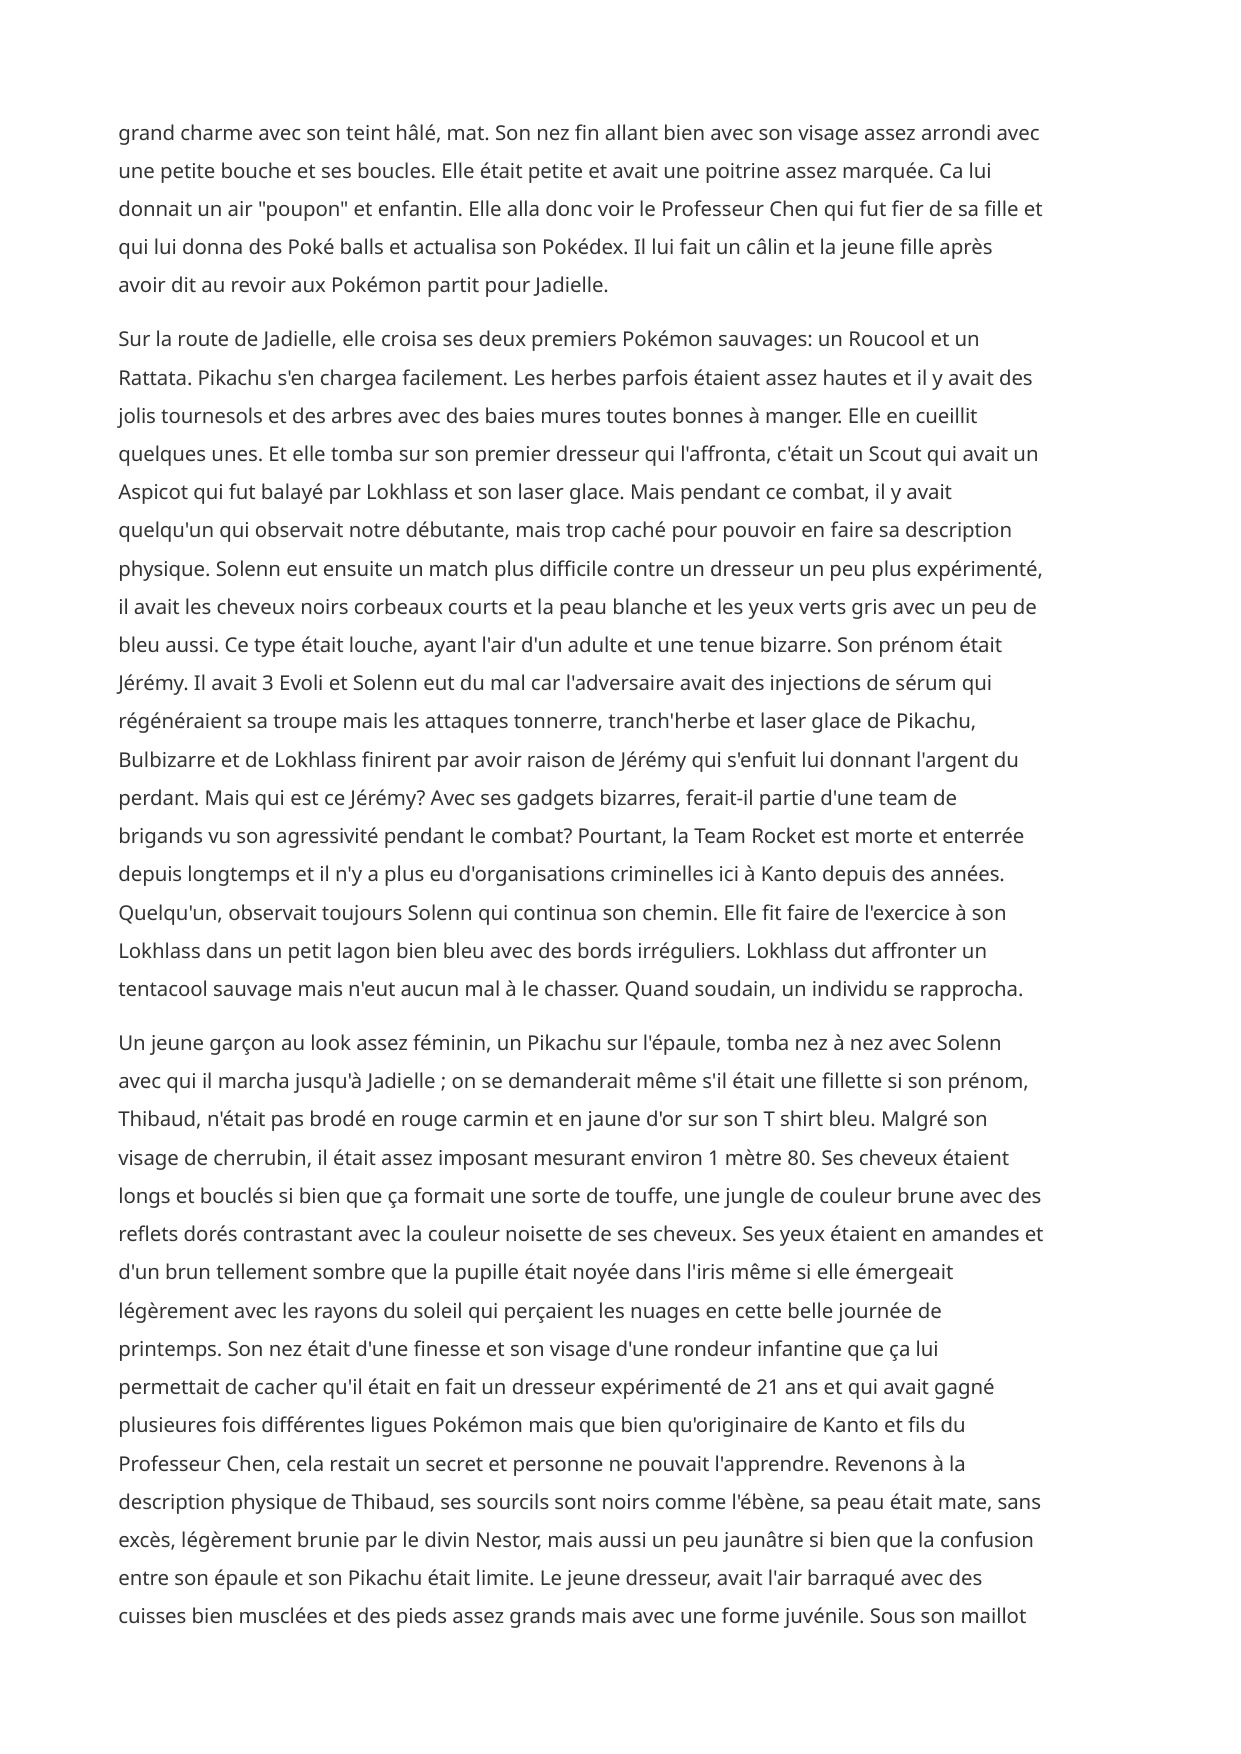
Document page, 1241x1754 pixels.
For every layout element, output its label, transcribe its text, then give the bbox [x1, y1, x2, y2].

list Un jeune garçon au look assez féminin, un Pikachu sur l'épaule, tomba nez à nez avec Solenn avec qui il marcha jusqu'à Jadielle ; on se demanderait même s'il était une fillette si son prénom, Thibaud, n'était pas brodé en rouge carmin et en jaune d'or sur son T shirt bleu. Malgré son visage de cherrubin, il était assez imposant mesurant environ 1 mètre 80. Ses cheveux étaient longs et bouclés si bien que ça formait une sorte de touffe, une jungle de couleur brune avec des reflets dorés contrastant avec la couleur noisette de ses cheveux. Ses yeux étaient en amandes et d'un brun tellement sombre que la pupille était noyée dans l'iris même si elle émergeait légèrement avec les rayons du soleil qui perçaient les nuages en cette belle journée de printemps. Son nez était d'une finesse et son visage d'une rondeur infantine que ça lui permettait de cacher qu'il était en fait un dresseur expérimenté de 21 ans et qui avait gagné plusieures fois différentes ligues Pokémon mais que bien qu'originaire de Kanto et fils du Professeur Chen, cela restait un secret et personne ne pouvait l'apprendre. Revenons à la description physique de Thibaud, ses sourcils sont noirs comme l'ébène, sa peau était mate, sans excès, légèrement brunie par le divin Nestor, mais aussi un peu jaunâtre si bien que la confusion entre son épaule et son Pikachu était limite. Le jeune dresseur, avait l'air barraqué avec des cuisses bien musclées et des pieds assez grands mais avec une forme juvénile. Sous son maillot [118, 1029, 1044, 1630]
list grand charme avec son teint hâlé, mat. Son nez fin allant bien avec son visage assez arrondi avec une petite bouche et ses boucles. Elle était petite et avait une poitrine assez marquée. Ca lui donnait un air "poupon" et enfantin. Elle alla donc voir le Professeur Chen qui fut fier de sa fille et qui lui donna des Poké balls et actualisa son Pokédex. Il lui fait un câlin et la jeune fille après avoir dit au revoir aux Pokémon partit pour Jadielle. [118, 118, 1044, 299]
list Sur la route de Jadielle, elle croisa ses deux premiers Pokémon sauvages: un Roucool et un Rattata. Pikachu s'en chargea facilement. Les herbes parfois étaient assez hautes et il y avait des jolis tournesols et des arbres avec des baies mures toutes bonnes à manger. Elle en cueillit quelques unes. Et elle tomba sur son premier dresseur qui l'affronta, c'était un Scout qui avait un Aspicot qui fut balayé par Lokhlass et son laser glace. Mais pendant ce combat, il y avait quelqu'un qui observait notre débutante, mais trop caché pour pouvoir en faire sa description physique. Solenn eut ensuite un match plus difficile contre un dresseur un peu plus expérimenté, il avait les cheveux noirs corbeaux courts et la peau blanche et les yeux verts gris avec un peu de bleu aussi. Ce type était louche, ayant l'air d'un adulte et une tenue bizarre. Son prénom était Jérémy. Il avait 3 Evoli et Solenn eut du mal car l'adversaire avait des injections de sérum qui régénéraient sa troupe mais les attaques tonnerre, tranch'herbe et laser glace de Pikachu, Bulbizarre et de Lokhlass finirent par avoir raison de Jérémy qui s'enfuit lui donnant l'argent du perdant. Mais qui est ce Jérémy? Avec ses gadgets bizarres, ferait-il partie d'une team de brigands vu son agressivité pendant le combat? Pourtant, la Team Rocket est morte et enterrée depuis longtemps et il n'y a plus eu d'organisations criminelles ici à Kanto depuis des années. Quelqu'un, observait toujours Solenn qui continua son chemin. Elle fit faire de l'exercice à son Lokhlass dans un petit lagon bien bleu avec des bords irréguliers. Lokhlass dut affronter un tentacool sauvage mais n'eut aucun mal à le chasser. Quand soudain, un individu se rapprocha. [118, 325, 1044, 1002]
